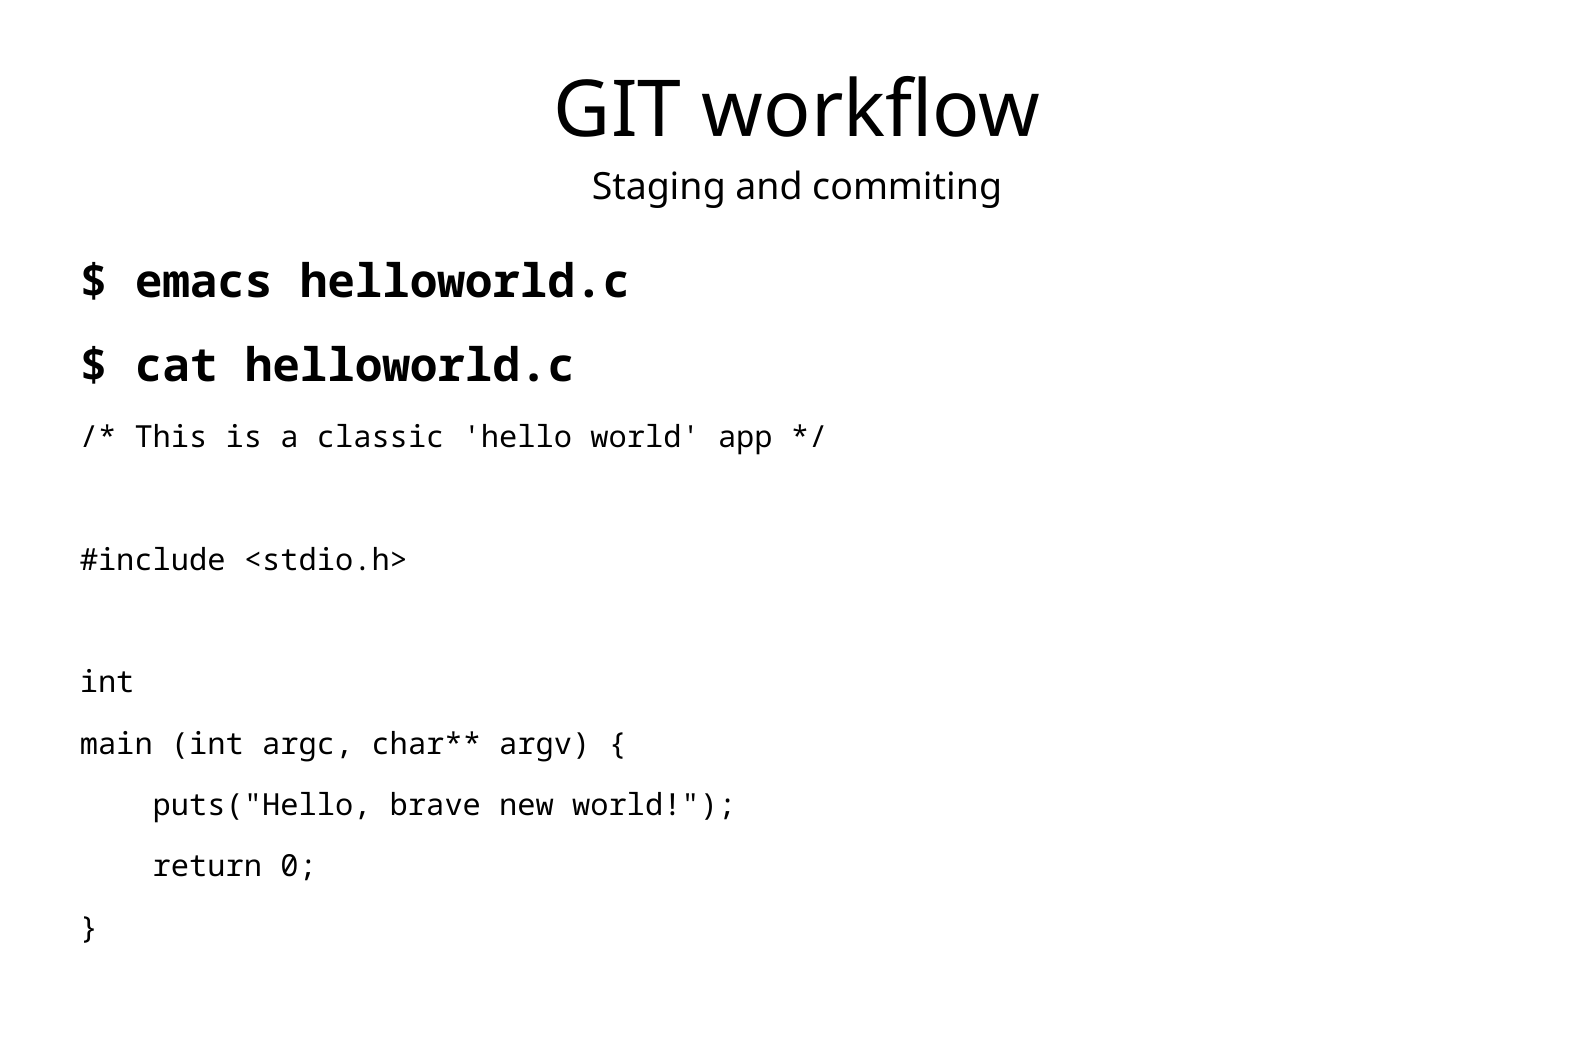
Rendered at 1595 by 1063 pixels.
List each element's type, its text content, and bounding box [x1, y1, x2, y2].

list $ emacs helloworld.c $ cat helloworld.c /* This is a classic 'hello world' app */ #include <stdio.h> int main (int argc, char** argv) { puts("Hello, brave new world!"); return 0; } [79, 248, 1515, 951]
title GIT workflow Staging and commiting [79, 42, 1515, 220]
